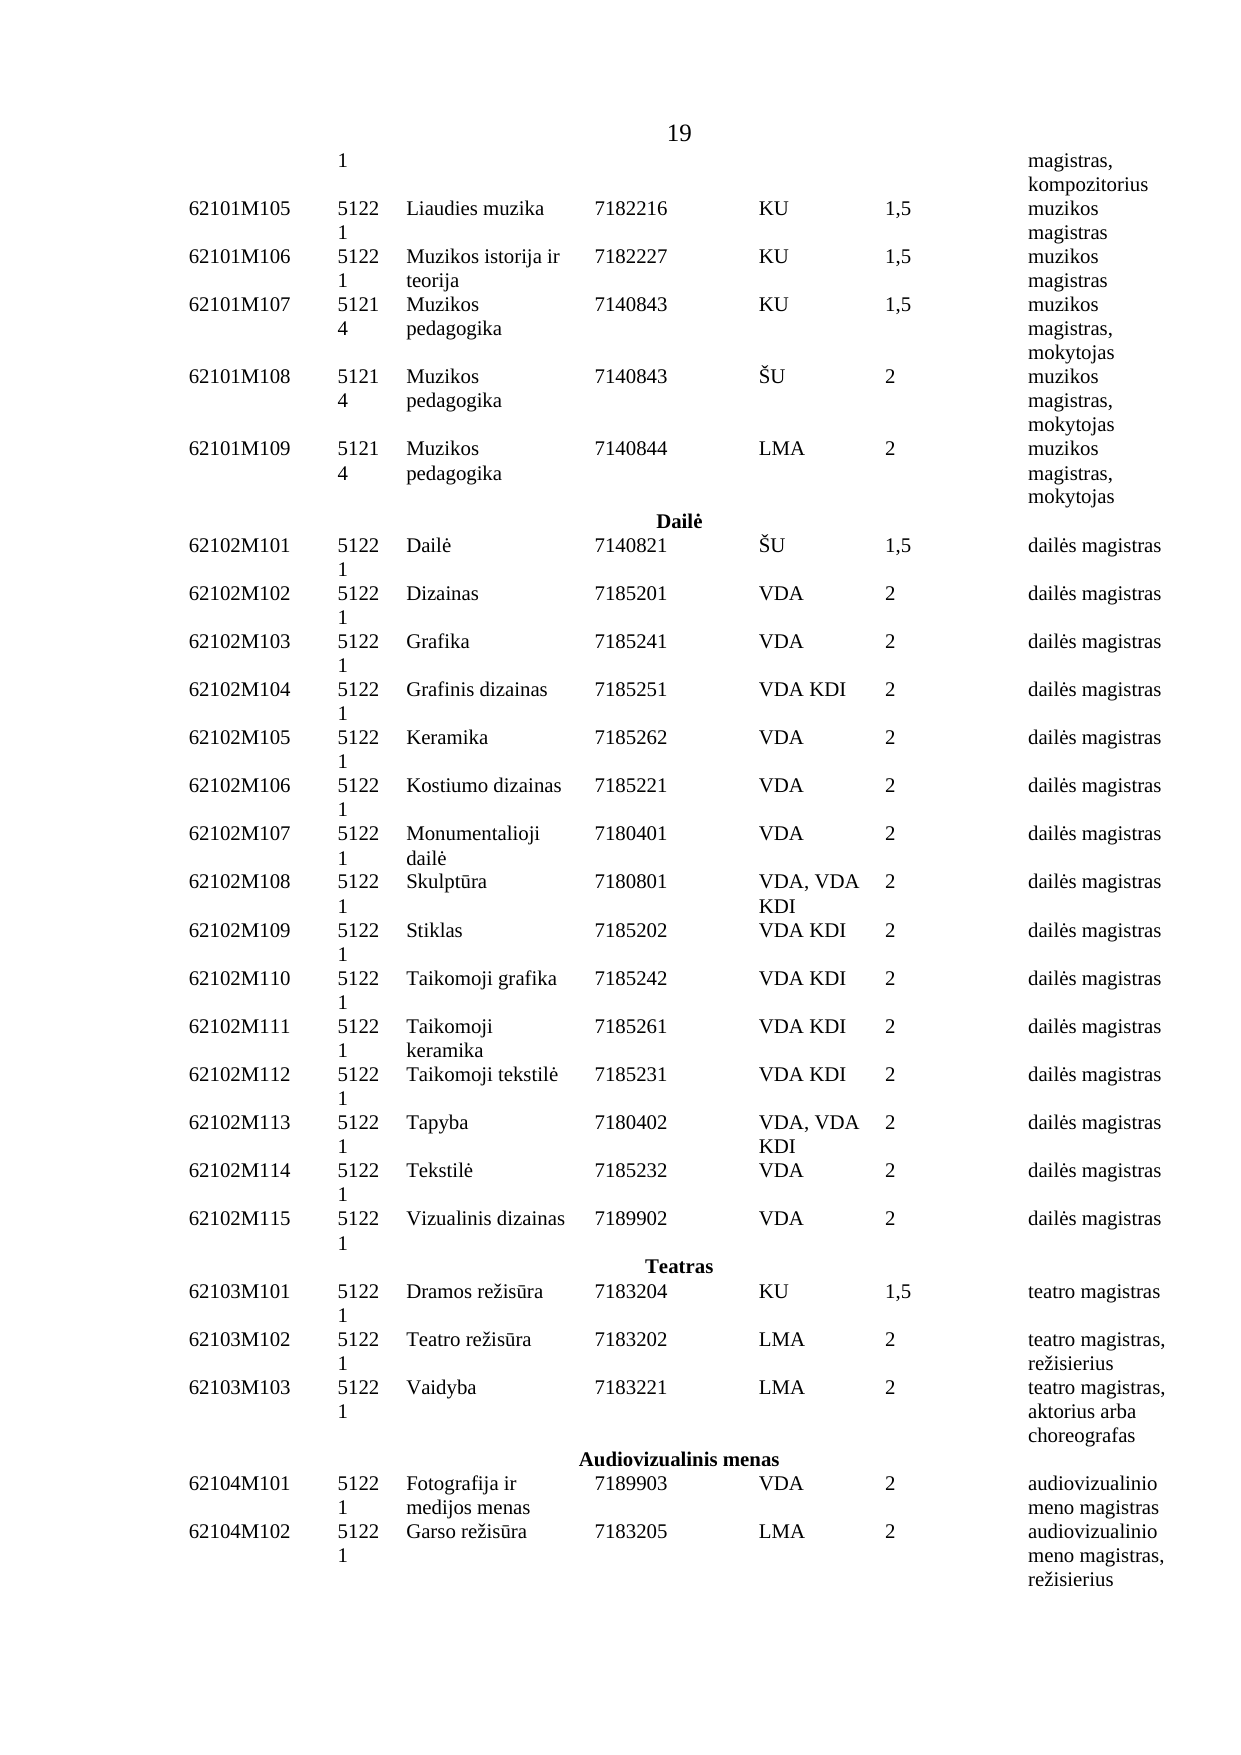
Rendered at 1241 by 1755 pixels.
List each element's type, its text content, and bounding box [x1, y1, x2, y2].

table_cell 2 [874, 870, 926, 918]
table_cell 7185201 [583, 581, 747, 629]
table_cell 62102M114 [177, 1158, 326, 1206]
table_cell audiovizualinio meno magistras [1017, 1471, 1181, 1519]
table_cell 2 [874, 1062, 926, 1110]
table_cell [926, 1327, 962, 1375]
table_cell teatro magistras, režisierius [1017, 1327, 1181, 1375]
table_cell 1,5 [874, 196, 926, 244]
table_cell Teatras [177, 1255, 1181, 1278]
table_cell 7140844 [583, 436, 747, 508]
table_cell 51221 [326, 629, 395, 677]
table_cell 62103M103 [177, 1375, 326, 1447]
table_cell 1,5 [874, 244, 926, 292]
table_cell dailės magistras [1017, 533, 1181, 581]
table_cell 62101M109 [177, 436, 326, 508]
table_cell 51221 [326, 821, 395, 869]
table_cell [962, 1110, 1017, 1158]
table_cell dailės magistras [1017, 870, 1181, 918]
table_cell muzikos magistras, mokytojas [1017, 436, 1181, 508]
table_cell Dailė [395, 533, 583, 581]
table_cell 7180402 [583, 1110, 747, 1158]
table_cell 7183204 [583, 1279, 747, 1327]
table_cell dailės magistras [1017, 629, 1181, 677]
table_cell [962, 581, 1017, 629]
table_cell ŠU [748, 533, 874, 581]
table_cell dailės magistras [1017, 966, 1181, 1014]
table_cell 2 [874, 1519, 926, 1591]
table_cell Tekstilė [395, 1158, 583, 1206]
table_cell VDA, VDA KDI [748, 870, 874, 918]
table_cell [926, 1206, 962, 1254]
table_cell 51221 [326, 725, 395, 773]
table_cell 62102M113 [177, 1110, 326, 1158]
table_cell 7185202 [583, 918, 747, 966]
table_cell 51214 [326, 364, 395, 436]
table_cell 2 [874, 581, 926, 629]
table_cell 7185242 [583, 966, 747, 1014]
table_cell dailės magistras [1017, 677, 1181, 725]
table_cell 7185251 [583, 677, 747, 725]
table_cell dailės magistras [1017, 773, 1181, 821]
table_cell 51221 [326, 677, 395, 725]
table_cell KU [748, 244, 874, 292]
table_cell 1 [326, 148, 395, 196]
table_cell [177, 148, 326, 196]
table_cell Grafinis dizainas [395, 677, 583, 725]
table_cell dailės magistras [1017, 821, 1181, 869]
table_cell [962, 725, 1017, 773]
table_cell 62102M106 [177, 773, 326, 821]
table_cell 51221 [326, 1158, 395, 1206]
table_cell dailės magistras [1017, 1014, 1181, 1062]
table_cell 51221 [326, 1014, 395, 1062]
table_cell [926, 870, 962, 918]
table_cell [962, 436, 1017, 508]
table_cell VDA [748, 1206, 874, 1254]
table_cell [926, 1110, 962, 1158]
table_cell VDA [748, 821, 874, 869]
table_cell 2 [874, 677, 926, 725]
table_cell dailės magistras [1017, 918, 1181, 966]
table_cell muzikos magistras, mokytojas [1017, 292, 1181, 364]
table_cell VDA [748, 581, 874, 629]
table_cell [962, 1519, 1017, 1591]
table_cell Muzikos istorija ir teorija [395, 244, 583, 292]
table_cell [926, 1014, 962, 1062]
table_cell [926, 581, 962, 629]
table_cell [962, 1062, 1017, 1110]
table_cell dailės magistras [1017, 725, 1181, 773]
table_cell dailės magistras [1017, 1110, 1181, 1158]
table_cell [962, 292, 1017, 364]
table_cell 7180801 [583, 870, 747, 918]
table_cell VDA [748, 1158, 874, 1206]
table_cell KU [748, 1279, 874, 1327]
table_cell 2 [874, 773, 926, 821]
table_cell 62102M108 [177, 870, 326, 918]
table_cell [748, 148, 874, 196]
table_cell 7140843 [583, 292, 747, 364]
table_cell KU [748, 292, 874, 364]
table_cell Dizainas [395, 581, 583, 629]
table_cell VDA KDI [748, 677, 874, 725]
table_cell [962, 821, 1017, 869]
table_cell 7185232 [583, 1158, 747, 1206]
table_cell 62102M105 [177, 725, 326, 773]
table_cell 2 [874, 1158, 926, 1206]
table_cell 2 [874, 1014, 926, 1062]
table_cell 62102M104 [177, 677, 326, 725]
table_cell 7183202 [583, 1327, 747, 1375]
table_cell 62101M107 [177, 292, 326, 364]
table_cell 2 [874, 1110, 926, 1158]
table_cell 62101M105 [177, 196, 326, 244]
table_cell [962, 244, 1017, 292]
table_cell 51214 [326, 292, 395, 364]
table_cell 2 [874, 918, 926, 966]
table_cell [962, 870, 1017, 918]
table_cell KU [748, 196, 874, 244]
table_cell 51221 [326, 196, 395, 244]
table_cell LMA [748, 436, 874, 508]
table_cell [926, 1062, 962, 1110]
table_cell Monumentalioji dailė [395, 821, 583, 869]
table_cell 7183221 [583, 1375, 747, 1447]
table_cell 2 [874, 966, 926, 1014]
table_cell 2 [874, 1471, 926, 1519]
table_cell Dailė [177, 509, 1181, 533]
table_cell [962, 1471, 1017, 1519]
table_cell 2 [874, 821, 926, 869]
table_cell [962, 966, 1017, 1014]
table_cell Taikomoji tekstilė [395, 1062, 583, 1110]
table_cell 51221 [326, 1279, 395, 1327]
table_cell VDA KDI [748, 1014, 874, 1062]
table_cell 51221 [326, 918, 395, 966]
table_cell [926, 773, 962, 821]
table_cell [962, 677, 1017, 725]
table_cell [926, 1279, 962, 1327]
table_cell [926, 821, 962, 869]
table_cell 51221 [326, 966, 395, 1014]
table_cell dailės magistras [1017, 1062, 1181, 1110]
table_cell [926, 244, 962, 292]
table_cell Liaudies muzika [395, 196, 583, 244]
table_cell Teatro režisūra [395, 1327, 583, 1375]
table_cell VDA [748, 1471, 874, 1519]
table_cell [962, 1375, 1017, 1447]
table_cell 51221 [326, 1110, 395, 1158]
table_cell Tapyba [395, 1110, 583, 1158]
table_cell 7189903 [583, 1471, 747, 1519]
table_cell 7183205 [583, 1519, 747, 1591]
table_cell 7140821 [583, 533, 747, 581]
table_cell audiovizualinio meno magistras, režisierius [1017, 1519, 1181, 1591]
table_cell Keramika [395, 725, 583, 773]
table_cell 2 [874, 629, 926, 677]
table_cell muzikos magistras, mokytojas [1017, 364, 1181, 436]
table_cell 62101M108 [177, 364, 326, 436]
table_cell 7180401 [583, 821, 747, 869]
table_cell 51221 [326, 773, 395, 821]
table_cell 62103M102 [177, 1327, 326, 1375]
table_cell Grafika [395, 629, 583, 677]
table_cell VDA KDI [748, 1062, 874, 1110]
table_cell [962, 148, 1017, 196]
table_cell Taikomoji grafika [395, 966, 583, 1014]
table_cell VDA [748, 725, 874, 773]
table_cell 62104M101 [177, 1471, 326, 1519]
table_cell 1,5 [874, 292, 926, 364]
table_cell 7140843 [583, 364, 747, 436]
table_cell Stiklas [395, 918, 583, 966]
table_cell [962, 533, 1017, 581]
table_cell magistras, kompozitorius [1017, 148, 1181, 196]
table_cell [962, 918, 1017, 966]
table_cell [926, 629, 962, 677]
table_cell muzikos magistras [1017, 244, 1181, 292]
table_cell VDA [748, 629, 874, 677]
table_cell 7185231 [583, 1062, 747, 1110]
table_cell [962, 1327, 1017, 1375]
table_cell LMA [748, 1327, 874, 1375]
table_cell 62102M112 [177, 1062, 326, 1110]
table_cell 62102M109 [177, 918, 326, 966]
table_cell 62102M107 [177, 821, 326, 869]
table_cell 2 [874, 364, 926, 436]
table_cell 1,5 [874, 1279, 926, 1327]
table_cell [926, 725, 962, 773]
table_cell 62102M103 [177, 629, 326, 677]
table_cell 51221 [326, 870, 395, 918]
table_cell [926, 196, 962, 244]
table_cell 62102M102 [177, 581, 326, 629]
table_cell 51221 [326, 1062, 395, 1110]
table_cell 7185241 [583, 629, 747, 677]
table_cell 51221 [326, 1206, 395, 1254]
table_cell [926, 1519, 962, 1591]
table_cell [962, 1158, 1017, 1206]
table_cell Skulptūra [395, 870, 583, 918]
table_cell [962, 196, 1017, 244]
table_cell [962, 773, 1017, 821]
table_cell 51221 [326, 1471, 395, 1519]
table_cell [926, 436, 962, 508]
table_cell [962, 364, 1017, 436]
table_cell 51214 [326, 436, 395, 508]
table_cell dailės magistras [1017, 1206, 1181, 1254]
table_cell [926, 1158, 962, 1206]
table_cell Muzikos pedagogika [395, 364, 583, 436]
table_cell Vizualinis dizainas [395, 1206, 583, 1254]
table_cell 62102M101 [177, 533, 326, 581]
table_cell [926, 533, 962, 581]
table_cell 51221 [326, 1327, 395, 1375]
table_cell muzikos magistras [1017, 196, 1181, 244]
table_cell 7185262 [583, 725, 747, 773]
table_cell 62104M102 [177, 1519, 326, 1591]
table_cell [962, 629, 1017, 677]
table_cell 2 [874, 1206, 926, 1254]
table_cell [395, 148, 583, 196]
table_cell 62102M110 [177, 966, 326, 1014]
table_cell 51221 [326, 533, 395, 581]
table_cell Vaidyba [395, 1375, 583, 1447]
table_cell LMA [748, 1375, 874, 1447]
table_cell 2 [874, 725, 926, 773]
table_cell [874, 148, 926, 196]
table_cell 51221 [326, 1519, 395, 1591]
table_cell 7182227 [583, 244, 747, 292]
table_cell 2 [874, 436, 926, 508]
table_cell LMA [748, 1519, 874, 1591]
table_cell 62102M111 [177, 1014, 326, 1062]
table_cell [926, 1375, 962, 1447]
table_cell 7185261 [583, 1014, 747, 1062]
table_cell [926, 292, 962, 364]
table_cell 7182216 [583, 196, 747, 244]
table_cell Taikomoji keramika [395, 1014, 583, 1062]
table_cell 7189902 [583, 1206, 747, 1254]
table_cell dailės magistras [1017, 581, 1181, 629]
table_cell 62101M106 [177, 244, 326, 292]
table_cell [926, 148, 962, 196]
table_cell Muzikos pedagogika [395, 292, 583, 364]
table_cell [926, 677, 962, 725]
table_cell VDA KDI [748, 918, 874, 966]
table_cell [926, 364, 962, 436]
table_cell [583, 148, 747, 196]
table_cell 1,5 [874, 533, 926, 581]
table_cell VDA KDI [748, 966, 874, 1014]
table_cell Fotografija ir medijos menas [395, 1471, 583, 1519]
table_cell [962, 1206, 1017, 1254]
table_cell 2 [874, 1327, 926, 1375]
table_cell 51221 [326, 581, 395, 629]
table_cell Muzikos pedagogika [395, 436, 583, 508]
table_cell Garso režisūra [395, 1519, 583, 1591]
table_cell dailės magistras [1017, 1158, 1181, 1206]
table_cell [926, 1471, 962, 1519]
table_cell 7185221 [583, 773, 747, 821]
table_cell [962, 1014, 1017, 1062]
table_cell teatro magistras, aktorius arba choreografas [1017, 1375, 1181, 1447]
table_cell 62102M115 [177, 1206, 326, 1254]
table_cell 51221 [326, 244, 395, 292]
table_cell 62103M101 [177, 1279, 326, 1327]
table_cell Kostiumo dizainas [395, 773, 583, 821]
table_cell ŠU [748, 364, 874, 436]
table_cell [926, 966, 962, 1014]
table_cell [962, 1279, 1017, 1327]
table_cell 51221 [326, 1375, 395, 1447]
table_cell VDA [748, 773, 874, 821]
table_cell [926, 918, 962, 966]
table_cell Dramos režisūra [395, 1279, 583, 1327]
table_cell 2 [874, 1375, 926, 1447]
table_cell teatro magistras [1017, 1279, 1181, 1327]
table_cell VDA, VDA KDI [748, 1110, 874, 1158]
table_cell Audiovizualinis menas [177, 1447, 1181, 1471]
